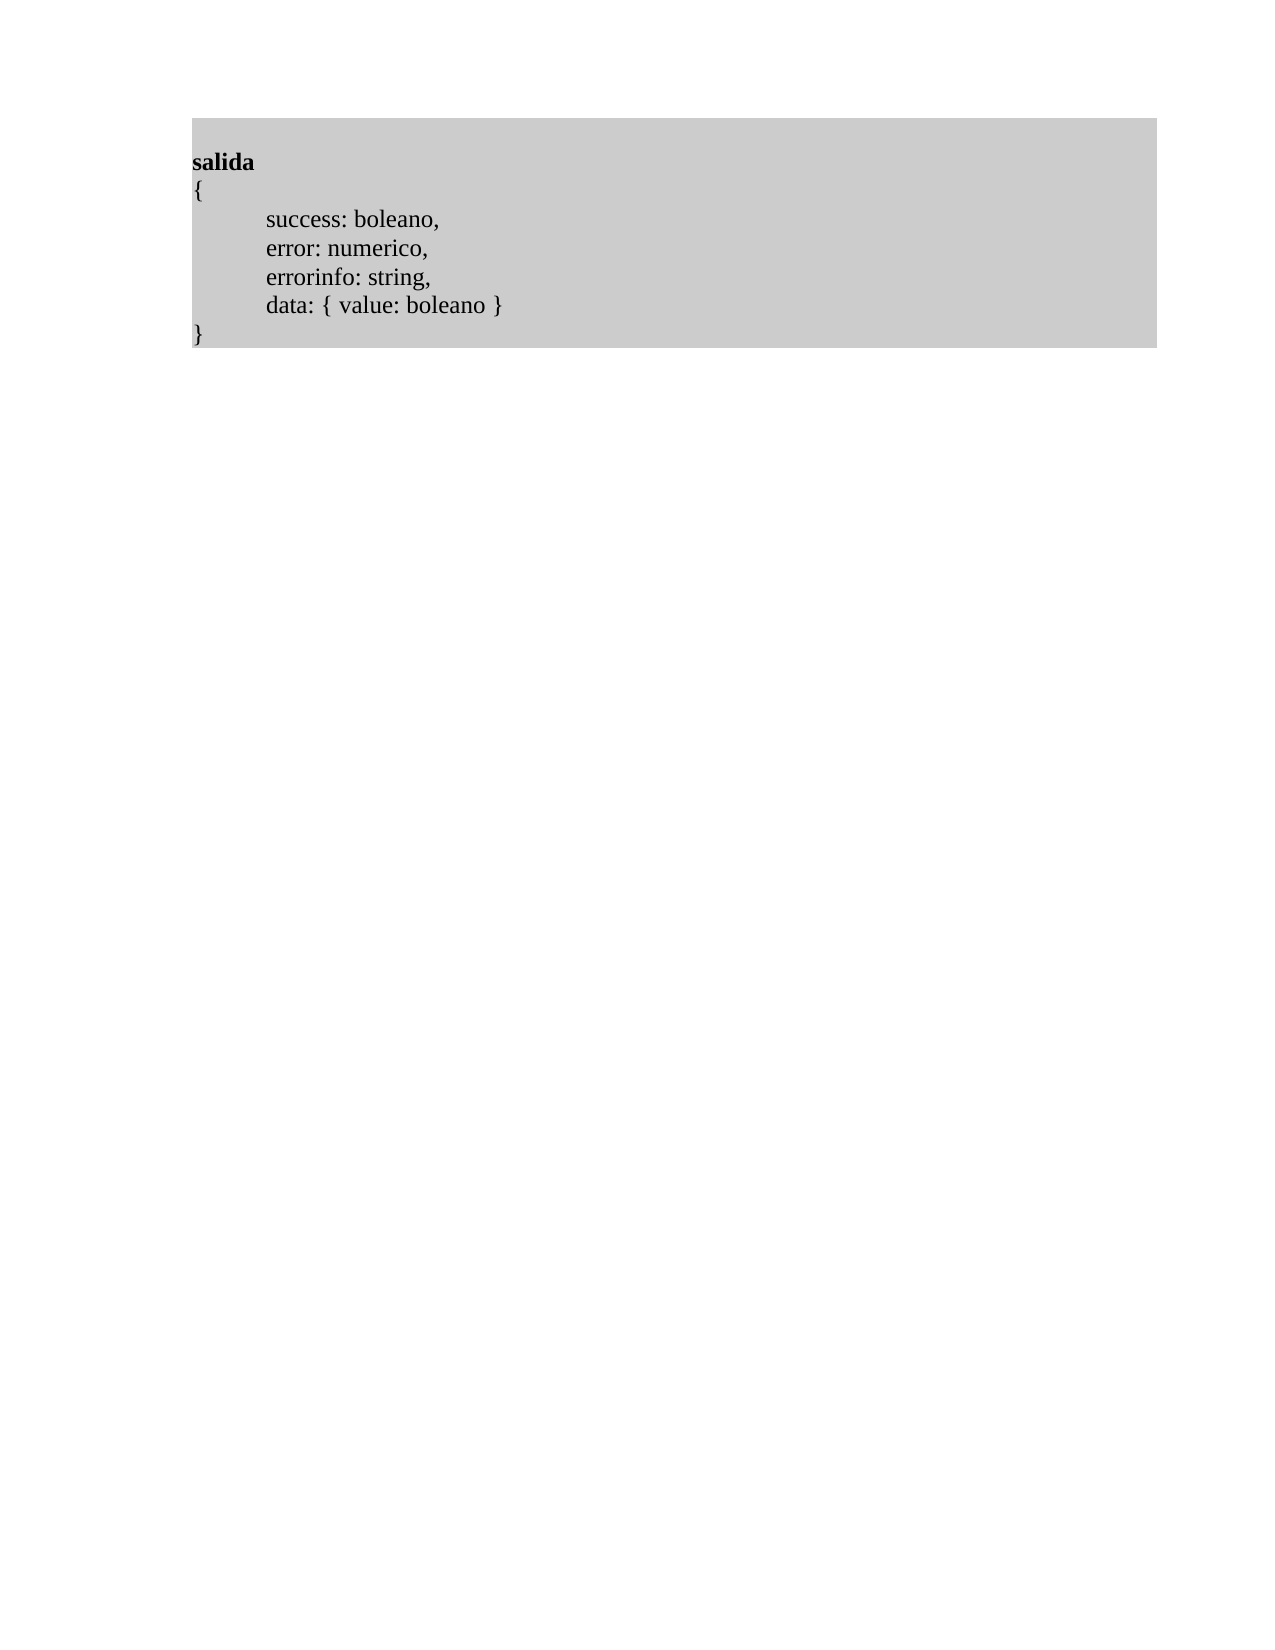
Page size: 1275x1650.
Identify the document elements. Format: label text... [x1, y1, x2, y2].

text } [192, 319, 1157, 348]
text errorinfo: string, [192, 262, 1157, 291]
text error: numerico, [192, 233, 1157, 262]
text success: boleano, [192, 204, 1157, 233]
text data: { value: boleano } [192, 291, 1157, 319]
text { [192, 176, 1157, 204]
text salida [192, 147, 1157, 176]
